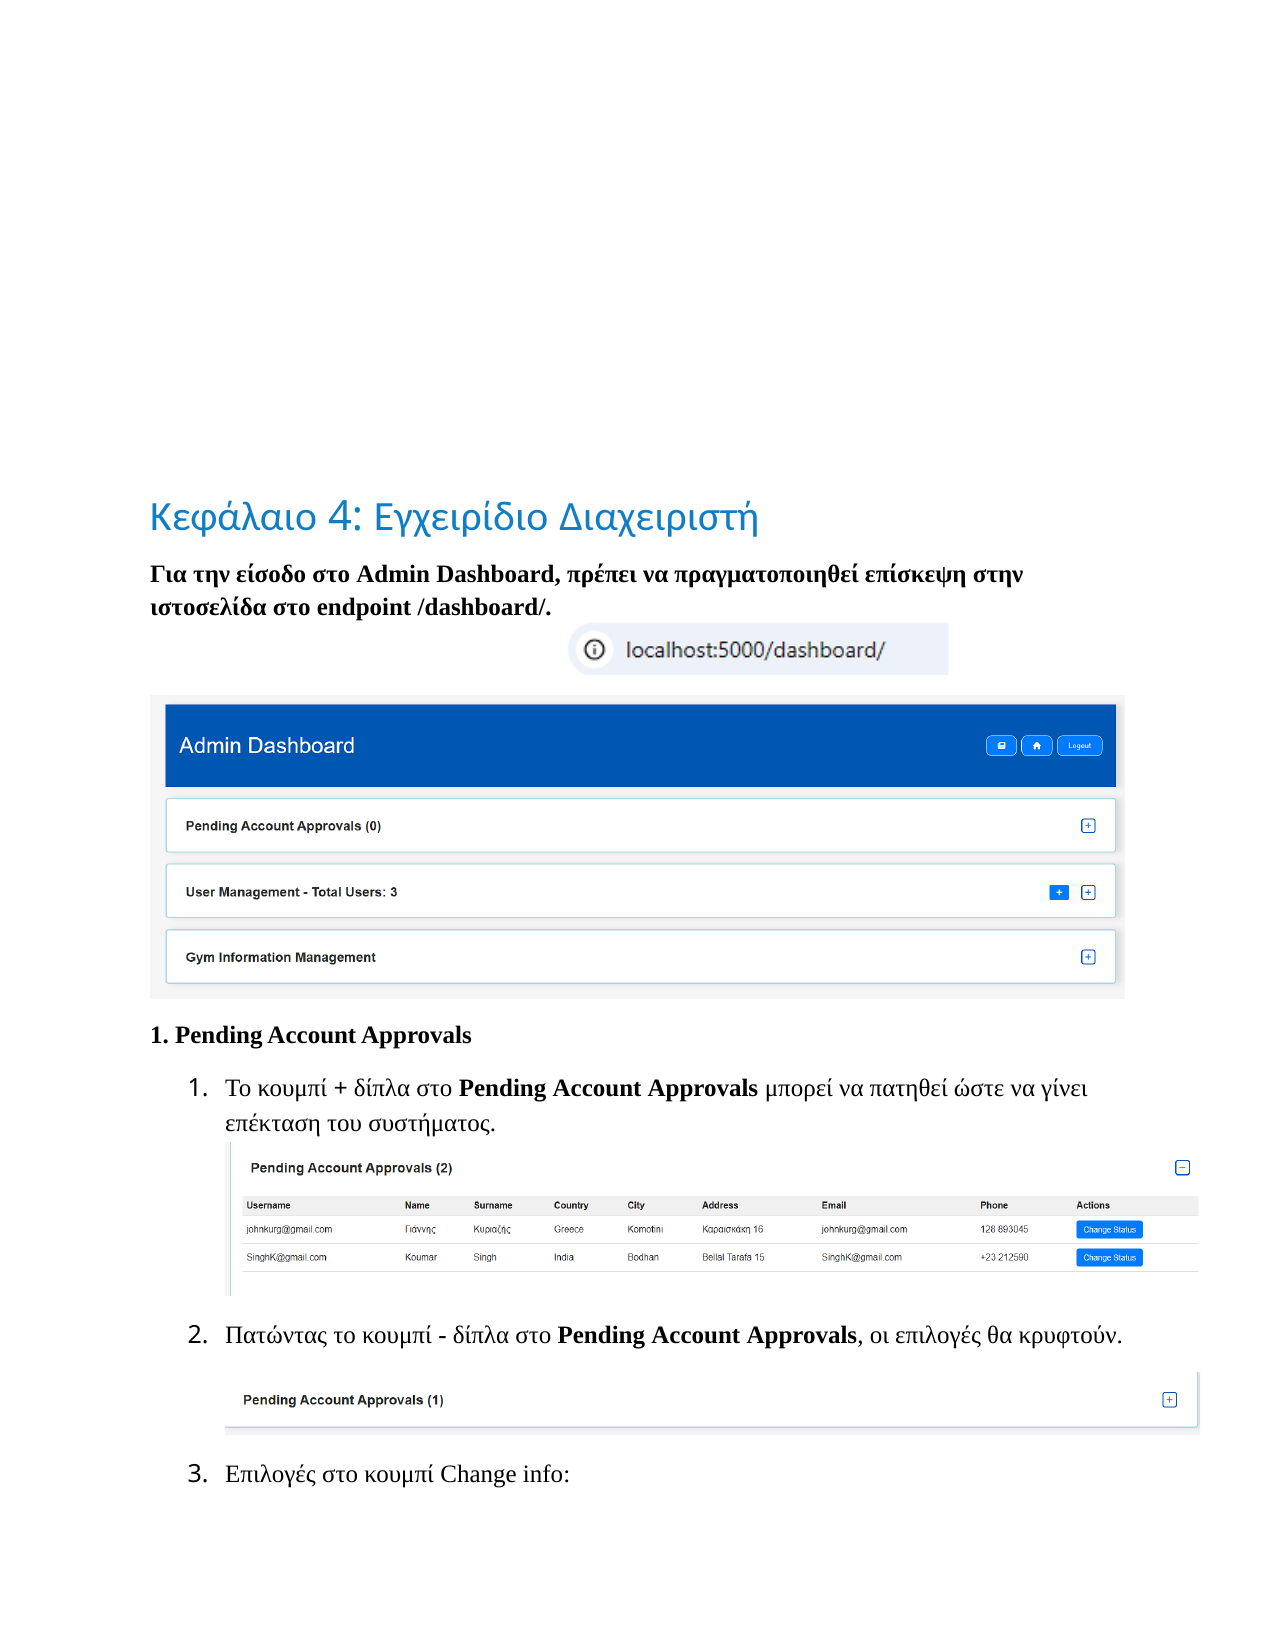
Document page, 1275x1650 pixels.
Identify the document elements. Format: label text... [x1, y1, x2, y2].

text Για την είσοδο στο Admin Dashboard, πρέπει να πραγματοποιηθεί επίσκεψη στην ιστοσελίδα στο endpoint /dashboard/. [150, 559, 1125, 675]
subtitle Κεφάλαιο 4: Εγχειρίδιο Διαχειριστή [150, 486, 1125, 542]
list Το κουμπί + δίπλα στο Pending Account Approvals μπορεί να πατηθεί ώστε να γίνει επέκταση του συστήματος. [187, 1070, 1125, 1295]
text 1. Pending Account Approvals [150, 1020, 1125, 1049]
list Επιλογές στο κουμπί Change info: [187, 1456, 1125, 1490]
list Πατώντας το κουμπί - δίπλα στο Pending Account Approvals, οι επιλογές θα κρυφτούν. [187, 1317, 1125, 1351]
